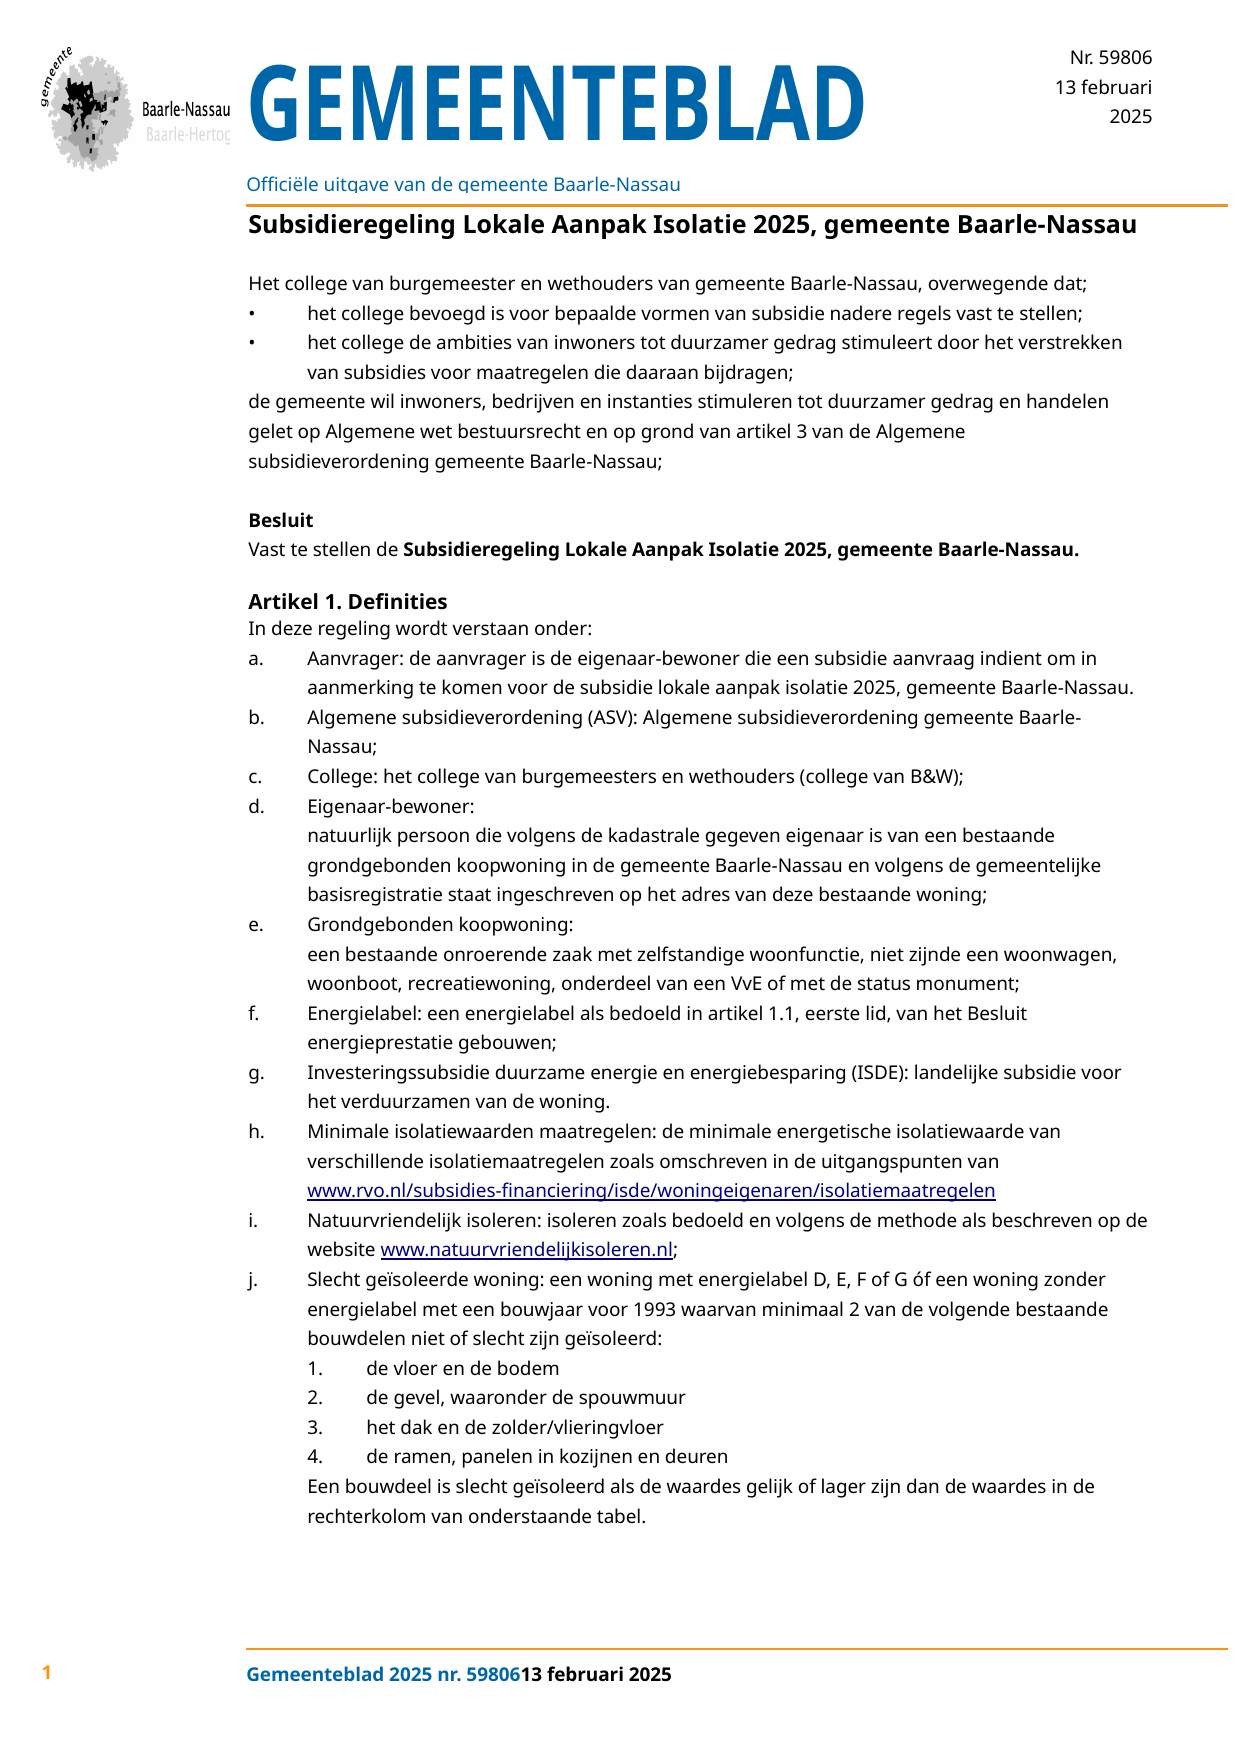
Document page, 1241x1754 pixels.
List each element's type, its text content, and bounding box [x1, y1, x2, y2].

text Vast te stellen de Subsidieregeling Lokale Aanpak Isolatie 2025, gemeente Baarle-Nassau. [248, 537, 1152, 562]
list Natuurvriendelijk isoleren: isoleren zoals bedoeld en volgens de methode als beschreven op de website www.natuurvriendelijkisoleren.nl; [248, 1207, 1152, 1262]
list natuurlijk persoon die volgens de kadastrale gegeven eigenaar is van een bestaande grondgebonden koopwoning in de gemeente Baarle-Nassau en volgens de gemeentelijke basisregistratie staat ingeschreven op het adres van deze bestaande woning; [248, 822, 1152, 907]
text Besluit [248, 507, 1152, 533]
list Slecht geïsoleerde woning: een woning met energielabel D, E, F of G óf een woning zonder energielabel met een bouwjaar voor 1993 waarvan minimaal 2 van de volgende bestaande bouwdelen niet of slecht zijn geïsoleerd: [248, 1266, 1152, 1351]
text de gemeente wil inwoners, bedrijven en instanties stimuleren tot duurzamer gedrag en handelen [248, 389, 1152, 414]
list Een bouwdeel is slecht geïsoleerd als de waardes gelijk of lager zijn dan de waardes in de rechterkolom van onderstaande tabel. [248, 1473, 1152, 1529]
list Investeringssubsidie duurzame energie en energiebesparing (ISDE): landelijke subsidie voor het verduurzamen van de woning. [248, 1059, 1152, 1114]
list Grondgebonden koopwoning: [248, 911, 1152, 937]
list de ramen, panelen in kozijnen en deuren [307, 1444, 1152, 1469]
text Subsidieregeling Lokale Aanpak Isolatie 2025, gemeente Baarle-Nassau [248, 207, 1152, 241]
list Energielabel: een energielabel als bedoeld in artikel 1.1, eerste lid, van het Besluit energieprestatie gebouwen; [248, 1000, 1152, 1055]
text gelet op Algemene wet bestuursrecht en op grond van artikel 3 van de Algemene subsidieverordening gemeente Baarle-Nassau; [248, 418, 1152, 473]
list Minimale isolatiewaarden maatregelen: de minimale energetische isolatiewaarde van verschillende isolatiemaatregelen zoals omschreven in de uitgangspunten van www.rvo.nl/subsidies-financiering/isde/woningeigenaren/isolatiemaatregelen [248, 1118, 1152, 1203]
text In deze regeling wordt verstaan onder: [248, 615, 1152, 641]
text Het college van burgemeester en wethouders van gemeente Baarle-Nassau, overwegende dat; [248, 270, 1152, 296]
list Aanvrager: de aanvrager is de eigenaar-bewoner die een subsidie aanvraag indient om in aanmerking te komen voor de subsidie lokale aanpak isolatie 2025, gemeente Baarle-Nassau. [248, 645, 1152, 700]
list een bestaande onroerende zaak met zelfstandige woonfunctie, niet zijnde een woonwagen, woonboot, recreatiewoning, onderdeel van een VvE of met de status monument; [248, 941, 1152, 996]
text Artikel 1. Definities [248, 587, 1152, 615]
list de vloer en de bodem [307, 1355, 1152, 1381]
list Algemene subsidieverordening (ASV): Algemene subsidieverordening gemeente Baarle-Nassau; [248, 704, 1152, 759]
list het college bevoegd is voor bepaalde vormen van subsidie nadere regels vast te stellen; [248, 300, 1152, 326]
list College: het college van burgemeesters en wethouders (college van B&W); [248, 763, 1152, 789]
list Eigenaar-bewoner: [248, 793, 1152, 819]
list het dak en de zolder/vlieringvloer [307, 1414, 1152, 1440]
picture [41, 47, 231, 172]
list het college de ambities van inwoners tot duurzamer gedrag stimuleert door het verstrekken van subsidies voor maatregelen die daaraan bijdragen; [248, 329, 1152, 385]
list de gevel, waaronder de spouwmuur [307, 1384, 1152, 1410]
